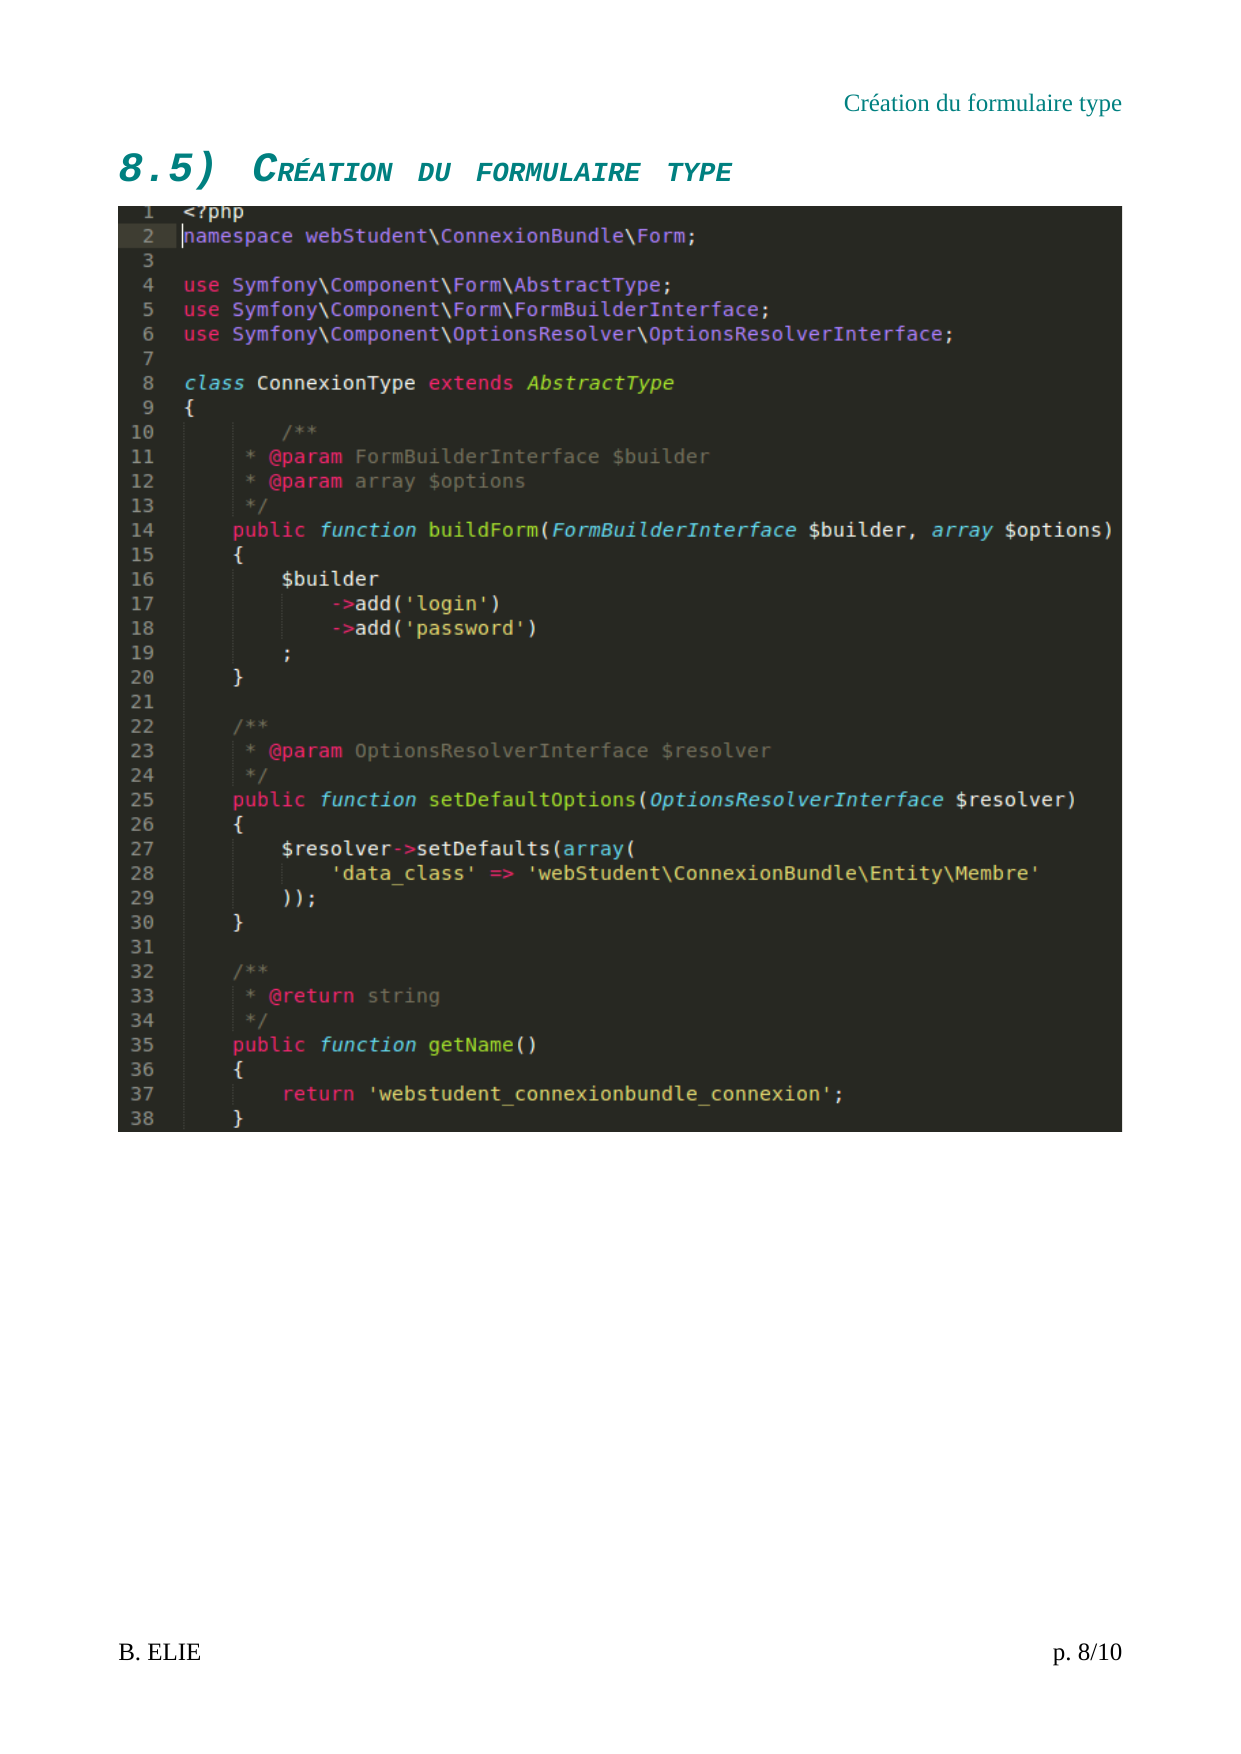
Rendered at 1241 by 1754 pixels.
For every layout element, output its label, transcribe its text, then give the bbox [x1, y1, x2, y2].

subtitle Création du formulaire type [118, 147, 1122, 194]
picture [118, 206, 1123, 1132]
